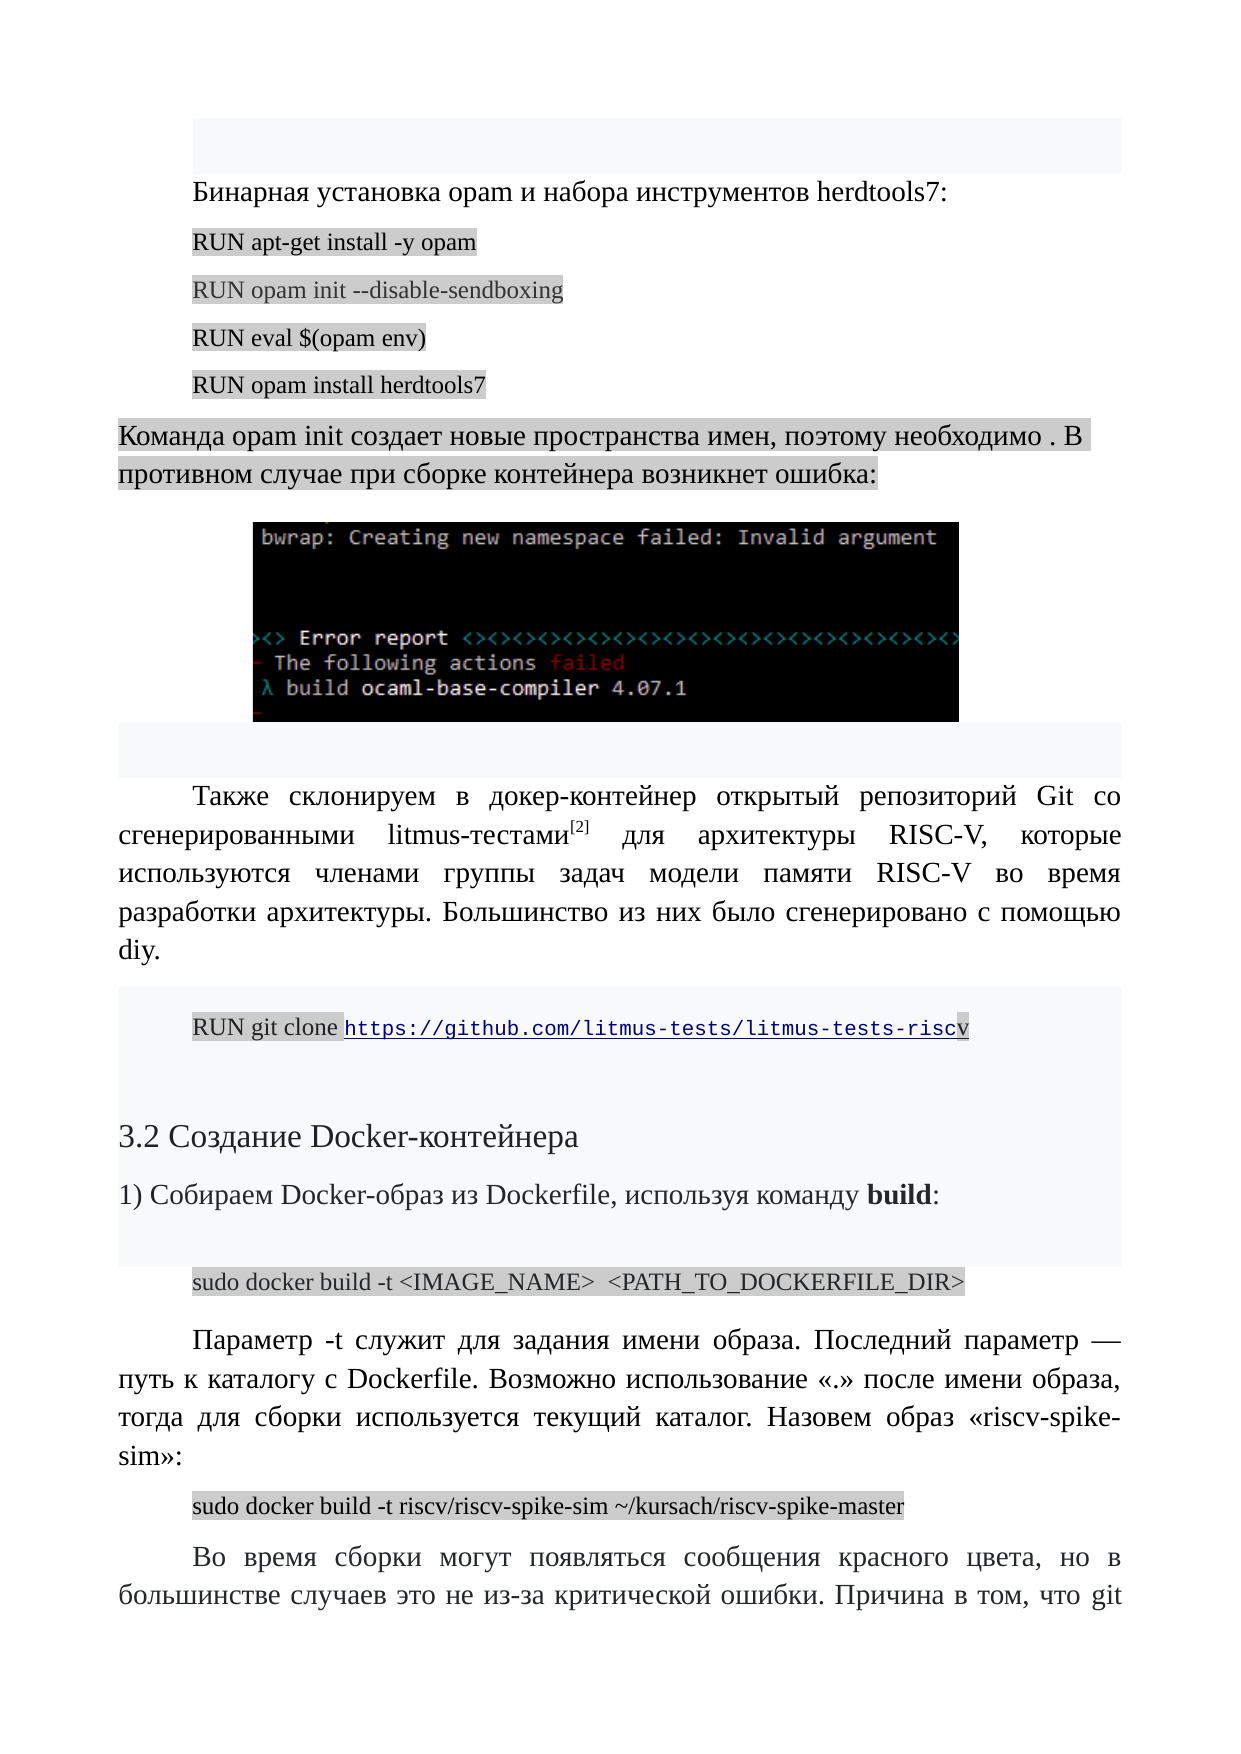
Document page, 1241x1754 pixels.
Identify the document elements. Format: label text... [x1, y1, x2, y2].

text 3.2 Создание Docker-контейнера [118, 1098, 1122, 1154]
text RUN eval $(opam env) [118, 323, 1122, 351]
text RUN opam install herdtools7 [118, 370, 1122, 399]
text 1) Собираем Docker-образ из Dockerfile, используя команду build: [118, 1154, 1122, 1211]
text Также склонируем в докер-контейнер открытый репозиторий Git со сгенерированными litmus-тестами[2] для архитектуры RISC-V, которые используются членами группы задач модели памяти RISC-V во время разработки архитектуры. Большинство из них было сгенерировано с помощью diy. [118, 778, 1122, 966]
text Во время сборки могут появляться сообщения красного цвета, но в большинстве случаев это не из-за критической ошибки. Причина в том, что git [118, 1539, 1122, 1611]
text Параметр -t служит для задания имени образа. Последний параметр — путь к каталогу с Dockerfile. Возможно использование «.» после имени образа, тогда для сборки используется текущий каталог. Назовем образ «riscv-spike-sim»: [118, 1322, 1122, 1472]
text Бинарная установка opam и набора инструментов herdtools7: [118, 174, 1122, 208]
picture [252, 522, 959, 722]
text sudo docker build -t <IMAGE_NAME> <PATH_TO_DOCKERFILE_DIR> [118, 1267, 1122, 1296]
text RUN opam init --disable-sendboxing [118, 275, 1122, 304]
text Команда opam init создает новые пространства имен, поэтому необходимо . В противном случае при сборке контейнера возникнет ошибка: [118, 418, 1122, 490]
text RUN apt-get install -y opam [118, 227, 1122, 256]
text sudo docker build -t riscv/riscv-spike-sim ~/kursach/riscv-spike-master [118, 1491, 1122, 1520]
text RUN git clone https://github.com/litmus-tests/litmus-tests-riscv [118, 986, 1122, 1042]
